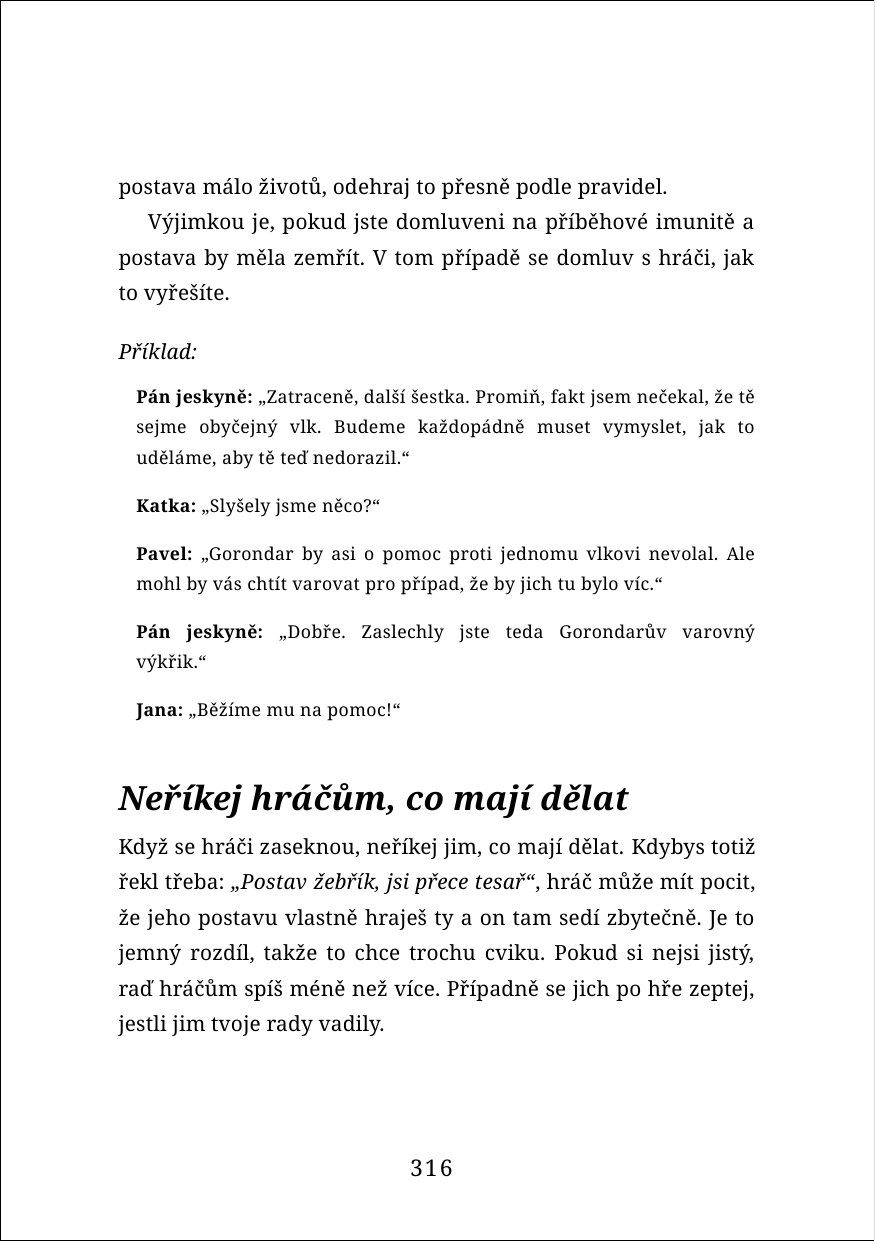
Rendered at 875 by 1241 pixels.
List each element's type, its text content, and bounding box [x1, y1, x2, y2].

text Pán jeskyně: „Dobře. Zaslechly jste teda Gorondarův varovný výkřik.“ [136, 619, 756, 673]
text Jana: „Běžíme mu na pomoc!“ [136, 697, 756, 721]
text postava málo životů, odehraj to přesně podle pravidel. Výjimkou je, pokud jste domluveni na příběhové imunitě a postava by měla zemřít. V tom případě se domluv s hráči, jak to vyřešíte. [118, 172, 756, 307]
text Katka: „Slyšely jsme něco?“ [136, 493, 756, 517]
subtitle Neříkej hráčům, co mají dělat [118, 775, 756, 820]
text Pán jeskyně: „Zatraceně, další šestka. Promiň, fakt jsem nečekal, že tě sejme obyčejný vlk. Budeme každopádně muset vymyslet, jak to uděláme, aby tě teď nedorazil.“ [136, 385, 756, 469]
text Když se hráči zaseknou, neříkej jim, co mají dělat. Kdybys totiž řekl třeba: „Postav žebřík, jsi přece tesař“, hráč může mít pocit, že jeho postavu vlastně hraješ ty a on tam sedí zbytečně. Je to jemný rozdíl, takže to chce trochu cviku. Pokud si nejsi jistý, raď hráčům spíš méně než více. Případně se jich po hře zeptej, jestli jim tvoje rady vadily. [118, 832, 756, 1038]
text Příklad: [118, 337, 756, 366]
text Pavel: „Gorondar by asi o pomoc proti jednomu vlkovi nevolal. Ale mohl by vás chtít varovat pro případ, že by jich tu bylo víc.“ [136, 541, 756, 595]
